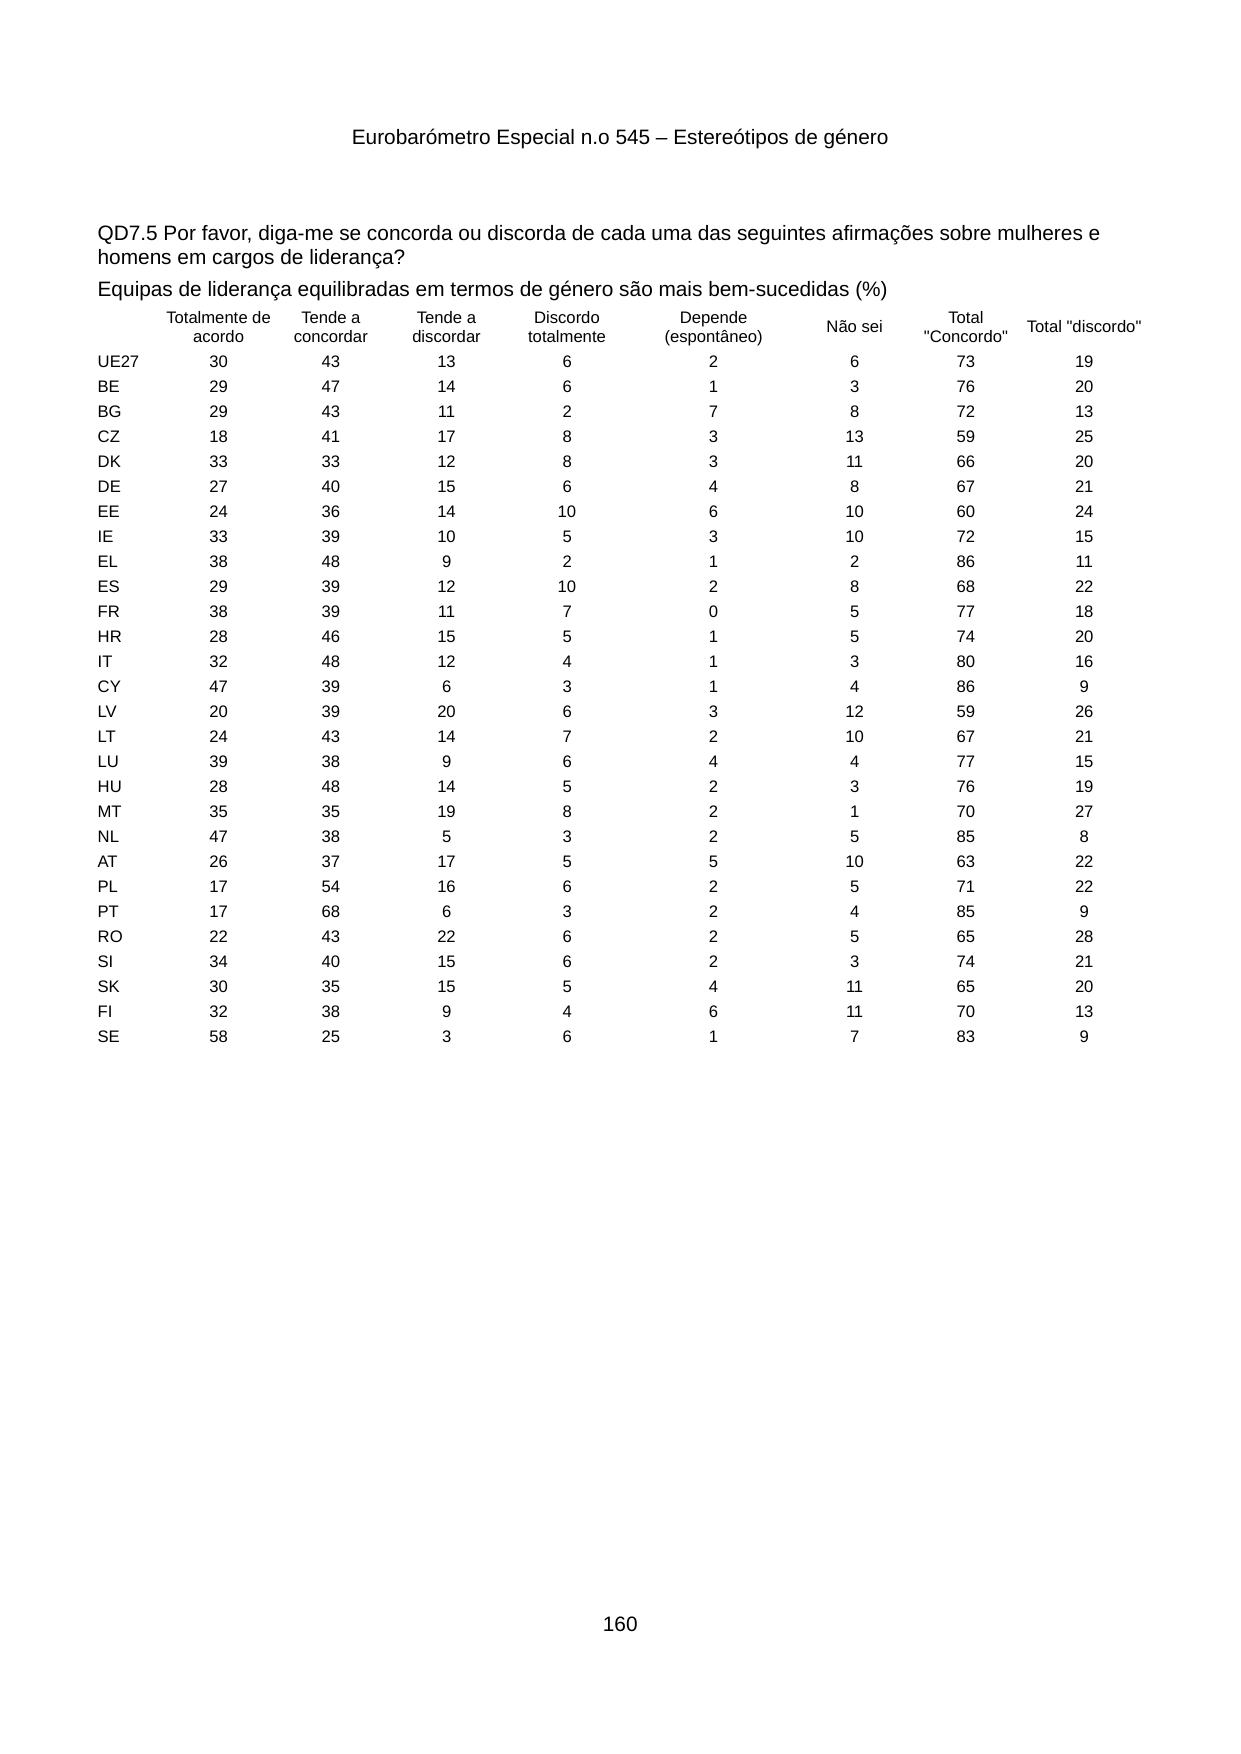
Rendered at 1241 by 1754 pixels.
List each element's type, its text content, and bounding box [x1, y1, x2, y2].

table_header QD7.5 Por favor, diga-me se concorda ou discorda de cada uma das seguintes afirmações sobre mulheres e homens em cargos de liderança? [95, 217, 1146, 272]
table_cell 83 [909, 1024, 1022, 1049]
table_cell 24 [162, 724, 275, 749]
table_cell 1 [627, 624, 800, 649]
table_cell 4 [800, 749, 909, 774]
table_cell 59 [909, 424, 1022, 449]
table_cell 12 [800, 699, 909, 724]
table_cell 39 [275, 599, 386, 624]
table_cell 22 [162, 924, 275, 949]
table_cell SK [95, 974, 162, 999]
table_cell 4 [800, 674, 909, 699]
table_cell 65 [909, 974, 1022, 999]
table_cell 32 [162, 649, 275, 674]
table_cell 3 [507, 674, 627, 699]
table_cell PT [95, 899, 162, 924]
table_cell Depende (espontâneo) [627, 305, 800, 349]
table_cell 13 [386, 349, 507, 374]
table_cell 5 [627, 849, 800, 874]
table_cell Tende a discordar [386, 305, 507, 349]
table_cell 39 [275, 574, 386, 599]
table_cell MT [95, 799, 162, 824]
table_cell 68 [275, 899, 386, 924]
table_cell 2 [627, 574, 800, 599]
table_cell 39 [275, 699, 386, 724]
table_cell 15 [1022, 524, 1146, 549]
table_cell 9 [386, 749, 507, 774]
table_cell 11 [386, 599, 507, 624]
table_cell 38 [162, 549, 275, 574]
table_cell 2 [627, 724, 800, 749]
table_cell 22 [1022, 849, 1146, 874]
table_cell 2 [507, 399, 627, 424]
table_cell 6 [627, 499, 800, 524]
table_cell Totalmente de acordo [162, 305, 275, 349]
table_cell 3 [800, 949, 909, 974]
table_cell 37 [275, 849, 386, 874]
table_cell 86 [909, 674, 1022, 699]
table_cell 14 [386, 499, 507, 524]
table_cell 72 [909, 399, 1022, 424]
table_cell 20 [1022, 449, 1146, 474]
table_cell 2 [627, 899, 800, 924]
table_cell 5 [800, 599, 909, 624]
table_cell 77 [909, 749, 1022, 774]
table_cell 17 [162, 899, 275, 924]
table_cell UE27 [95, 349, 162, 374]
table_cell 3 [507, 899, 627, 924]
table_cell 43 [275, 724, 386, 749]
table_cell 39 [275, 674, 386, 699]
table_cell 6 [507, 749, 627, 774]
table_cell 73 [909, 349, 1022, 374]
table_cell 5 [507, 524, 627, 549]
table_cell 40 [275, 949, 386, 974]
table_cell 11 [386, 399, 507, 424]
table_cell 22 [1022, 574, 1146, 599]
table_cell 9 [1022, 1024, 1146, 1049]
table_cell 7 [507, 724, 627, 749]
table_cell EE [95, 499, 162, 524]
table_cell 15 [386, 474, 507, 499]
table_cell 43 [275, 924, 386, 949]
table_cell 5 [386, 824, 507, 849]
table_cell 4 [627, 749, 800, 774]
table_cell 48 [275, 549, 386, 574]
table_cell 5 [800, 824, 909, 849]
table_cell 3 [800, 374, 909, 399]
table_cell 6 [386, 899, 507, 924]
table_cell 3 [627, 699, 800, 724]
table_cell SE [95, 1024, 162, 1049]
table_cell 4 [507, 999, 627, 1024]
table_cell 11 [800, 999, 909, 1024]
table_cell 8 [1022, 824, 1146, 849]
table_cell 11 [800, 449, 909, 474]
table_cell 65 [909, 924, 1022, 949]
table_cell 67 [909, 724, 1022, 749]
table_cell 38 [275, 749, 386, 774]
table_cell 29 [162, 399, 275, 424]
table_cell 32 [162, 999, 275, 1024]
table_cell 48 [275, 649, 386, 674]
table_cell 8 [507, 424, 627, 449]
table_cell 19 [386, 799, 507, 824]
table_cell 25 [275, 1024, 386, 1049]
table_cell 2 [627, 924, 800, 949]
table_cell 54 [275, 874, 386, 899]
table_cell 63 [909, 849, 1022, 874]
table_cell 30 [162, 349, 275, 374]
table_cell 1 [800, 799, 909, 824]
table_cell 5 [800, 924, 909, 949]
table_cell EL [95, 549, 162, 574]
table_cell [95, 305, 162, 349]
table_cell 70 [909, 799, 1022, 824]
table_cell 27 [1022, 799, 1146, 824]
table_cell 22 [1022, 874, 1146, 899]
table_cell 35 [162, 799, 275, 824]
table_cell 28 [1022, 924, 1146, 949]
table_cell DE [95, 474, 162, 499]
table_cell 13 [800, 424, 909, 449]
table_cell 1 [627, 649, 800, 674]
table_cell 10 [386, 524, 507, 549]
table_cell 2 [507, 549, 627, 574]
table_cell 46 [275, 624, 386, 649]
table_cell 1 [627, 549, 800, 574]
table_cell HR [95, 624, 162, 649]
table_cell DK [95, 449, 162, 474]
table_cell CY [95, 674, 162, 699]
table_cell 33 [162, 524, 275, 549]
table_cell 13 [1022, 399, 1146, 424]
table_cell 6 [507, 949, 627, 974]
table_cell 16 [1022, 649, 1146, 674]
table_cell HU [95, 774, 162, 799]
table_cell 6 [507, 874, 627, 899]
table_cell 20 [1022, 374, 1146, 399]
table_cell 6 [507, 1024, 627, 1049]
table_cell 47 [162, 824, 275, 849]
table_cell 10 [800, 499, 909, 524]
table_cell 5 [507, 624, 627, 649]
table_cell 7 [627, 399, 800, 424]
table_cell NL [95, 824, 162, 849]
table_cell 26 [162, 849, 275, 874]
table_cell 3 [800, 649, 909, 674]
table_cell 76 [909, 774, 1022, 799]
table_cell 4 [800, 899, 909, 924]
table_cell 85 [909, 824, 1022, 849]
table_cell Equipas de liderança equilibradas em termos de género são mais bem-sucedidas (%) [95, 273, 1146, 305]
table_cell 17 [386, 424, 507, 449]
table_cell 8 [800, 399, 909, 424]
table_cell FR [95, 599, 162, 624]
table_cell 68 [909, 574, 1022, 599]
table_cell 38 [275, 824, 386, 849]
table_cell 9 [386, 999, 507, 1024]
table_cell 35 [275, 799, 386, 824]
table_cell 6 [386, 674, 507, 699]
table_cell 9 [386, 549, 507, 574]
table_cell 15 [386, 624, 507, 649]
table_cell 8 [507, 799, 627, 824]
table_cell Total "Concordo" [909, 305, 1022, 349]
table_cell 18 [162, 424, 275, 449]
table_cell 41 [275, 424, 386, 449]
table_cell 3 [627, 449, 800, 474]
table_cell 20 [386, 699, 507, 724]
table_cell 17 [386, 849, 507, 874]
table_cell 29 [162, 374, 275, 399]
table_cell 15 [386, 949, 507, 974]
table_cell 18 [1022, 599, 1146, 624]
table_cell 10 [507, 499, 627, 524]
table_cell 19 [1022, 349, 1146, 374]
table_cell 6 [507, 374, 627, 399]
table_cell 9 [1022, 899, 1146, 924]
table_cell SI [95, 949, 162, 974]
table_cell BG [95, 399, 162, 424]
table_cell 80 [909, 649, 1022, 674]
table_cell 2 [800, 549, 909, 574]
table_cell 14 [386, 774, 507, 799]
table_cell 5 [507, 849, 627, 874]
table_cell 6 [627, 999, 800, 1024]
table_cell 40 [275, 474, 386, 499]
table_cell 77 [909, 599, 1022, 624]
table_cell 2 [627, 874, 800, 899]
table_cell Discordo totalmente [507, 305, 627, 349]
table_cell 47 [275, 374, 386, 399]
table_cell 72 [909, 524, 1022, 549]
table_cell 9 [1022, 674, 1146, 699]
table_cell 35 [275, 974, 386, 999]
table_cell RO [95, 924, 162, 949]
table_cell 8 [507, 449, 627, 474]
table_cell 43 [275, 399, 386, 424]
table_cell 47 [162, 674, 275, 699]
table_cell CZ [95, 424, 162, 449]
table_cell 1 [627, 1024, 800, 1049]
table_cell 8 [800, 474, 909, 499]
table_cell 1 [627, 674, 800, 699]
table_cell 7 [800, 1024, 909, 1049]
table_cell 22 [386, 924, 507, 949]
table_cell 21 [1022, 949, 1146, 974]
table_cell 6 [507, 349, 627, 374]
table_cell 6 [800, 349, 909, 374]
table_cell 29 [162, 574, 275, 599]
table_cell 38 [275, 999, 386, 1024]
table_cell 19 [1022, 774, 1146, 799]
table_cell LT [95, 724, 162, 749]
table_cell 36 [275, 499, 386, 524]
table_cell 71 [909, 874, 1022, 899]
table_cell 2 [627, 799, 800, 824]
table_cell LU [95, 749, 162, 774]
table_cell BE [95, 374, 162, 399]
table_cell 20 [1022, 624, 1146, 649]
table_cell 1 [627, 374, 800, 399]
table_cell 5 [507, 974, 627, 999]
table_cell Tende a concordar [275, 305, 386, 349]
table_cell 4 [627, 974, 800, 999]
table_cell 39 [162, 749, 275, 774]
table_cell 76 [909, 374, 1022, 399]
table_cell 15 [1022, 749, 1146, 774]
table_cell Não sei [800, 305, 909, 349]
table_cell 2 [627, 949, 800, 974]
table_cell 39 [275, 524, 386, 549]
table_cell 12 [386, 649, 507, 674]
table_cell 6 [507, 699, 627, 724]
table_cell 10 [800, 849, 909, 874]
table_cell 5 [507, 774, 627, 799]
table_cell 60 [909, 499, 1022, 524]
table_cell 43 [275, 349, 386, 374]
table_cell 7 [507, 599, 627, 624]
table_cell 48 [275, 774, 386, 799]
table_cell 74 [909, 624, 1022, 649]
table_cell 11 [800, 974, 909, 999]
table_cell 20 [162, 699, 275, 724]
table_cell Total "discordo" [1022, 305, 1146, 349]
table_cell 67 [909, 474, 1022, 499]
table_cell 10 [800, 724, 909, 749]
table_cell 3 [627, 424, 800, 449]
table_cell 6 [507, 924, 627, 949]
table_cell PL [95, 874, 162, 899]
table_cell 86 [909, 549, 1022, 574]
table_cell 3 [627, 524, 800, 549]
table_cell 66 [909, 449, 1022, 474]
table_cell 28 [162, 624, 275, 649]
table_cell 6 [507, 474, 627, 499]
table_cell 14 [386, 724, 507, 749]
table_cell 21 [1022, 724, 1146, 749]
table_cell 85 [909, 899, 1022, 924]
table_cell 11 [1022, 549, 1146, 574]
table_cell 5 [800, 624, 909, 649]
table_cell 74 [909, 949, 1022, 974]
table_cell IE [95, 524, 162, 549]
table_cell 58 [162, 1024, 275, 1049]
table_cell 12 [386, 574, 507, 599]
table_cell 30 [162, 974, 275, 999]
table_cell 17 [162, 874, 275, 899]
table_cell 24 [162, 499, 275, 524]
table_cell LV [95, 699, 162, 724]
table_cell FI [95, 999, 162, 1024]
table_cell 10 [507, 574, 627, 599]
table_cell 70 [909, 999, 1022, 1024]
table_cell 3 [507, 824, 627, 849]
table_cell 10 [800, 524, 909, 549]
table_cell 14 [386, 374, 507, 399]
table_cell 21 [1022, 474, 1146, 499]
table_cell 59 [909, 699, 1022, 724]
table_cell 33 [162, 449, 275, 474]
table_cell 2 [627, 824, 800, 849]
table_cell 3 [800, 774, 909, 799]
table_cell 4 [627, 474, 800, 499]
table_cell 25 [1022, 424, 1146, 449]
table_cell 20 [1022, 974, 1146, 999]
table_cell 12 [386, 449, 507, 474]
table_cell 34 [162, 949, 275, 974]
table_cell 27 [162, 474, 275, 499]
table_cell 8 [800, 574, 909, 599]
table_cell ES [95, 574, 162, 599]
table_cell AT [95, 849, 162, 874]
table_cell 28 [162, 774, 275, 799]
table_cell 2 [627, 349, 800, 374]
table_cell 0 [627, 599, 800, 624]
table_cell 5 [800, 874, 909, 899]
table_cell 2 [627, 774, 800, 799]
table_cell 16 [386, 874, 507, 899]
table_cell 13 [1022, 999, 1146, 1024]
table_cell 24 [1022, 499, 1146, 524]
table_cell 15 [386, 974, 507, 999]
table_cell 3 [386, 1024, 507, 1049]
table_cell 4 [507, 649, 627, 674]
table_cell 33 [275, 449, 386, 474]
table_cell 38 [162, 599, 275, 624]
table_cell IT [95, 649, 162, 674]
table_cell 26 [1022, 699, 1146, 724]
